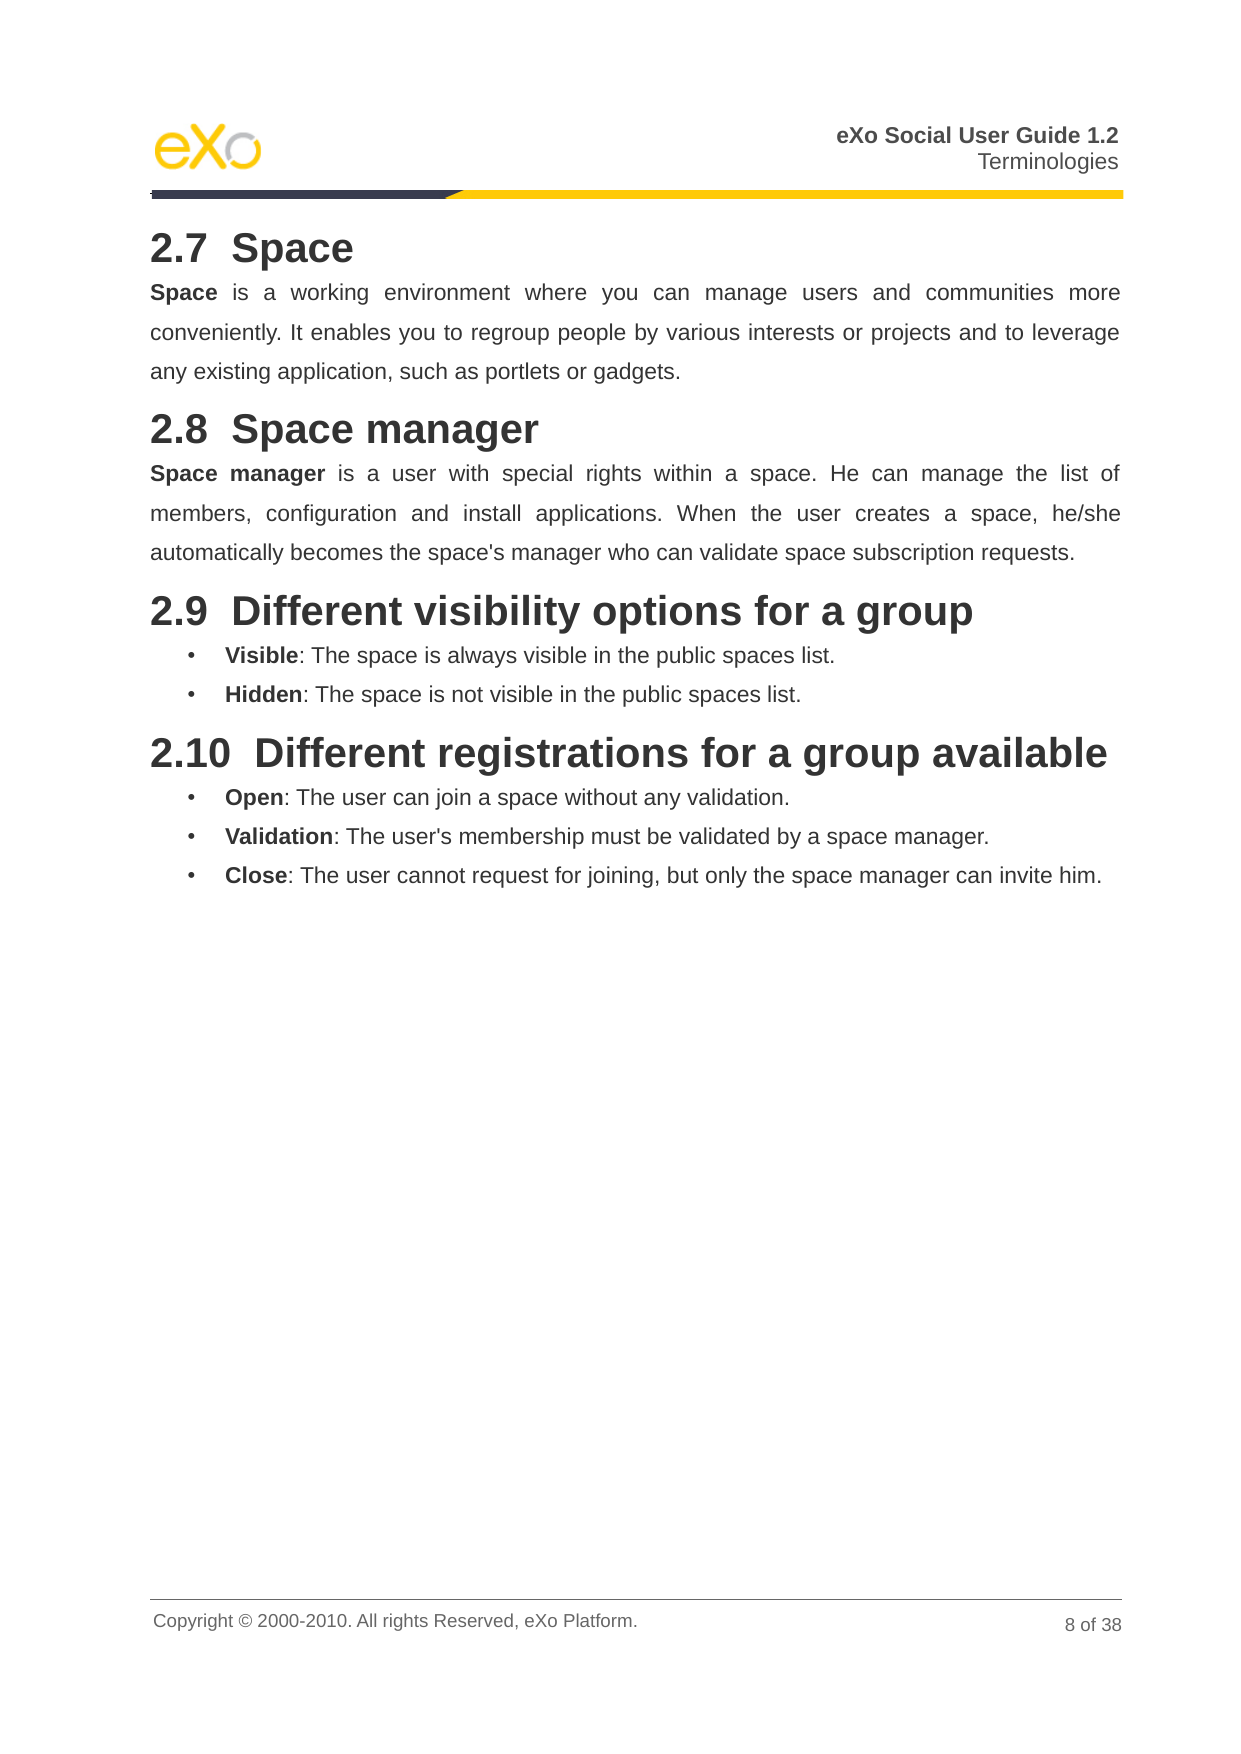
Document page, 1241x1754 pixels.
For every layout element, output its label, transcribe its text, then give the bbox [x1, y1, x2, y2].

subtitle Space [150, 223, 1122, 271]
subtitle Different visibility options for a group [150, 586, 1122, 634]
subtitle Space manager [150, 405, 1122, 453]
list Hidden: The space is not visible in the public spaces list. [187, 681, 1122, 707]
picture [155, 123, 262, 170]
list Open: The user can join a space without any validation. [187, 783, 1122, 810]
list Validation: The user's membership must be validated by a space manager. [187, 823, 1122, 849]
picture [151, 190, 1124, 199]
list Visible: The space is always visible in the public spaces list. [187, 642, 1122, 668]
text Space is a working environment where you can manage users and communities more conveniently. It enables you to regroup people by various interests or projects and to leverage any existing application, such as portlets or gadgets. [150, 279, 1122, 384]
subtitle Different registrations for a group available [150, 728, 1122, 776]
text Space manager is a user with special rights within a space. He can manage the list of members, configuration and install applications. When the user creates a space, he/she automatically becomes the space's manager who can validate space subscription requests. [150, 460, 1122, 566]
list Close: The user cannot request for joining, but only the space manager can invite him. [187, 862, 1122, 889]
